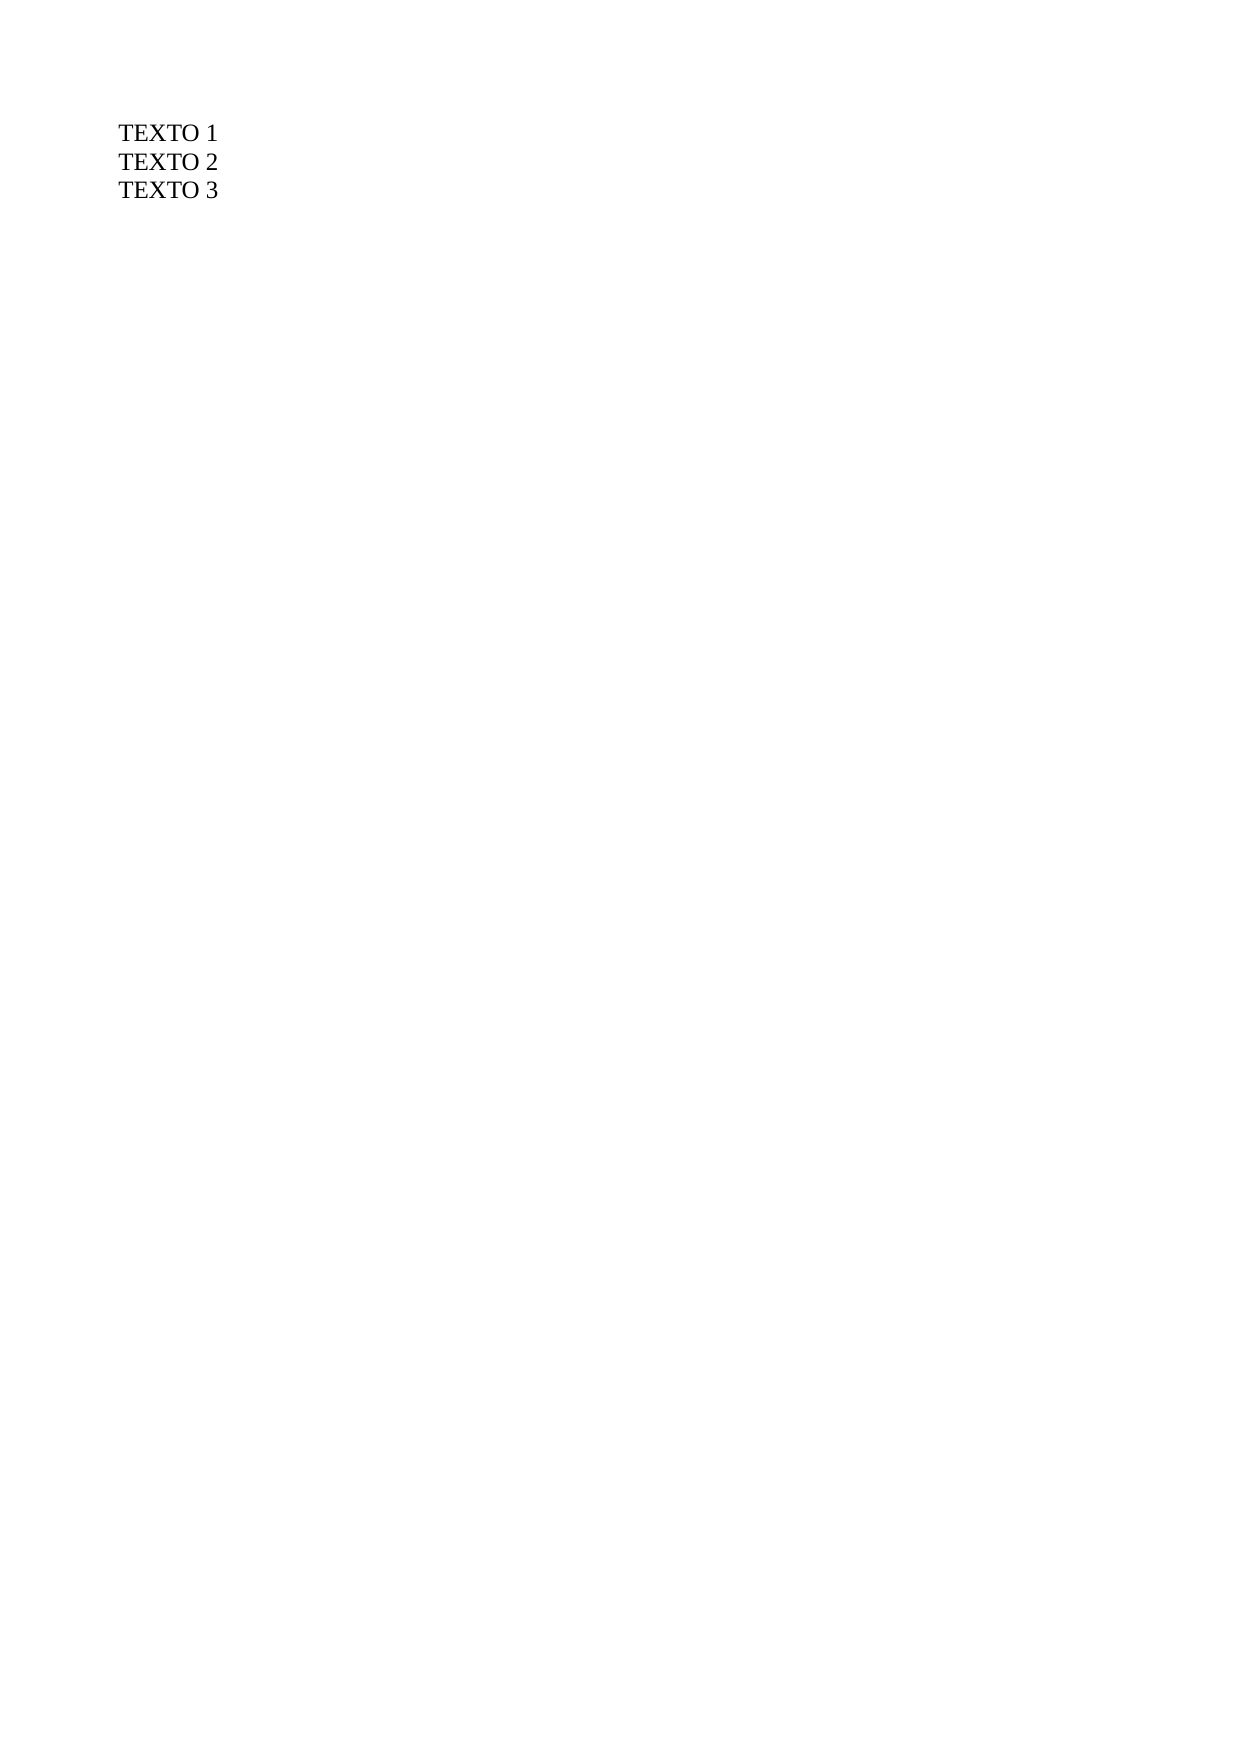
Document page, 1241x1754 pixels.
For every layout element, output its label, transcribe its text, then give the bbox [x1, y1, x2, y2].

text TEXTO 3 [118, 176, 1122, 204]
text TEXTO 1 [118, 118, 1122, 147]
text TEXTO 2 [118, 147, 1122, 176]
